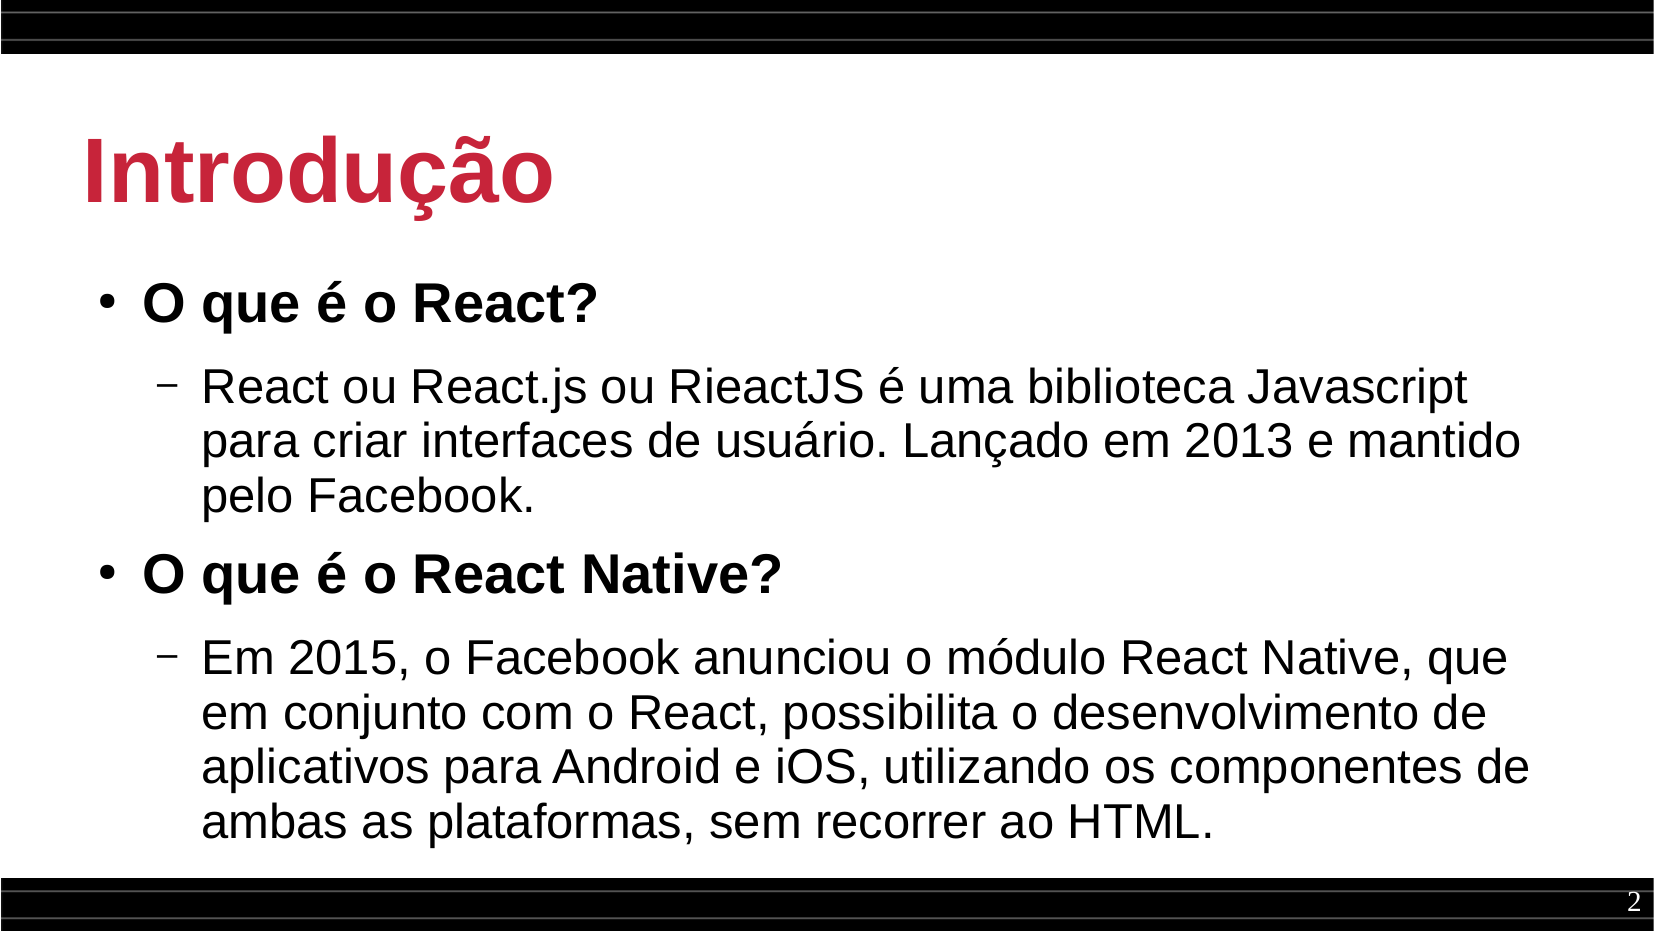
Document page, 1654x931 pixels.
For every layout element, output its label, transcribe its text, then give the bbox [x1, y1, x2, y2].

list O que é o React? React ou React.js ou RieactJS é uma biblioteca Javascript para criar interfaces de usuário. Lançado em 2013 e mantido pelo Facebook. O que é o React Native? Em 2015, o Facebook anunciou o módulo React Native, que em conjunto com o React, possibilita o desenvolvimento de aplicativos para Android e iOS, utilizando os componentes de ambas as plataformas, sem recorrer ao HTML. [82, 271, 1571, 851]
picture [1, 0, 1654, 54]
title Introdução [82, 92, 1571, 249]
picture [1, 878, 1654, 931]
